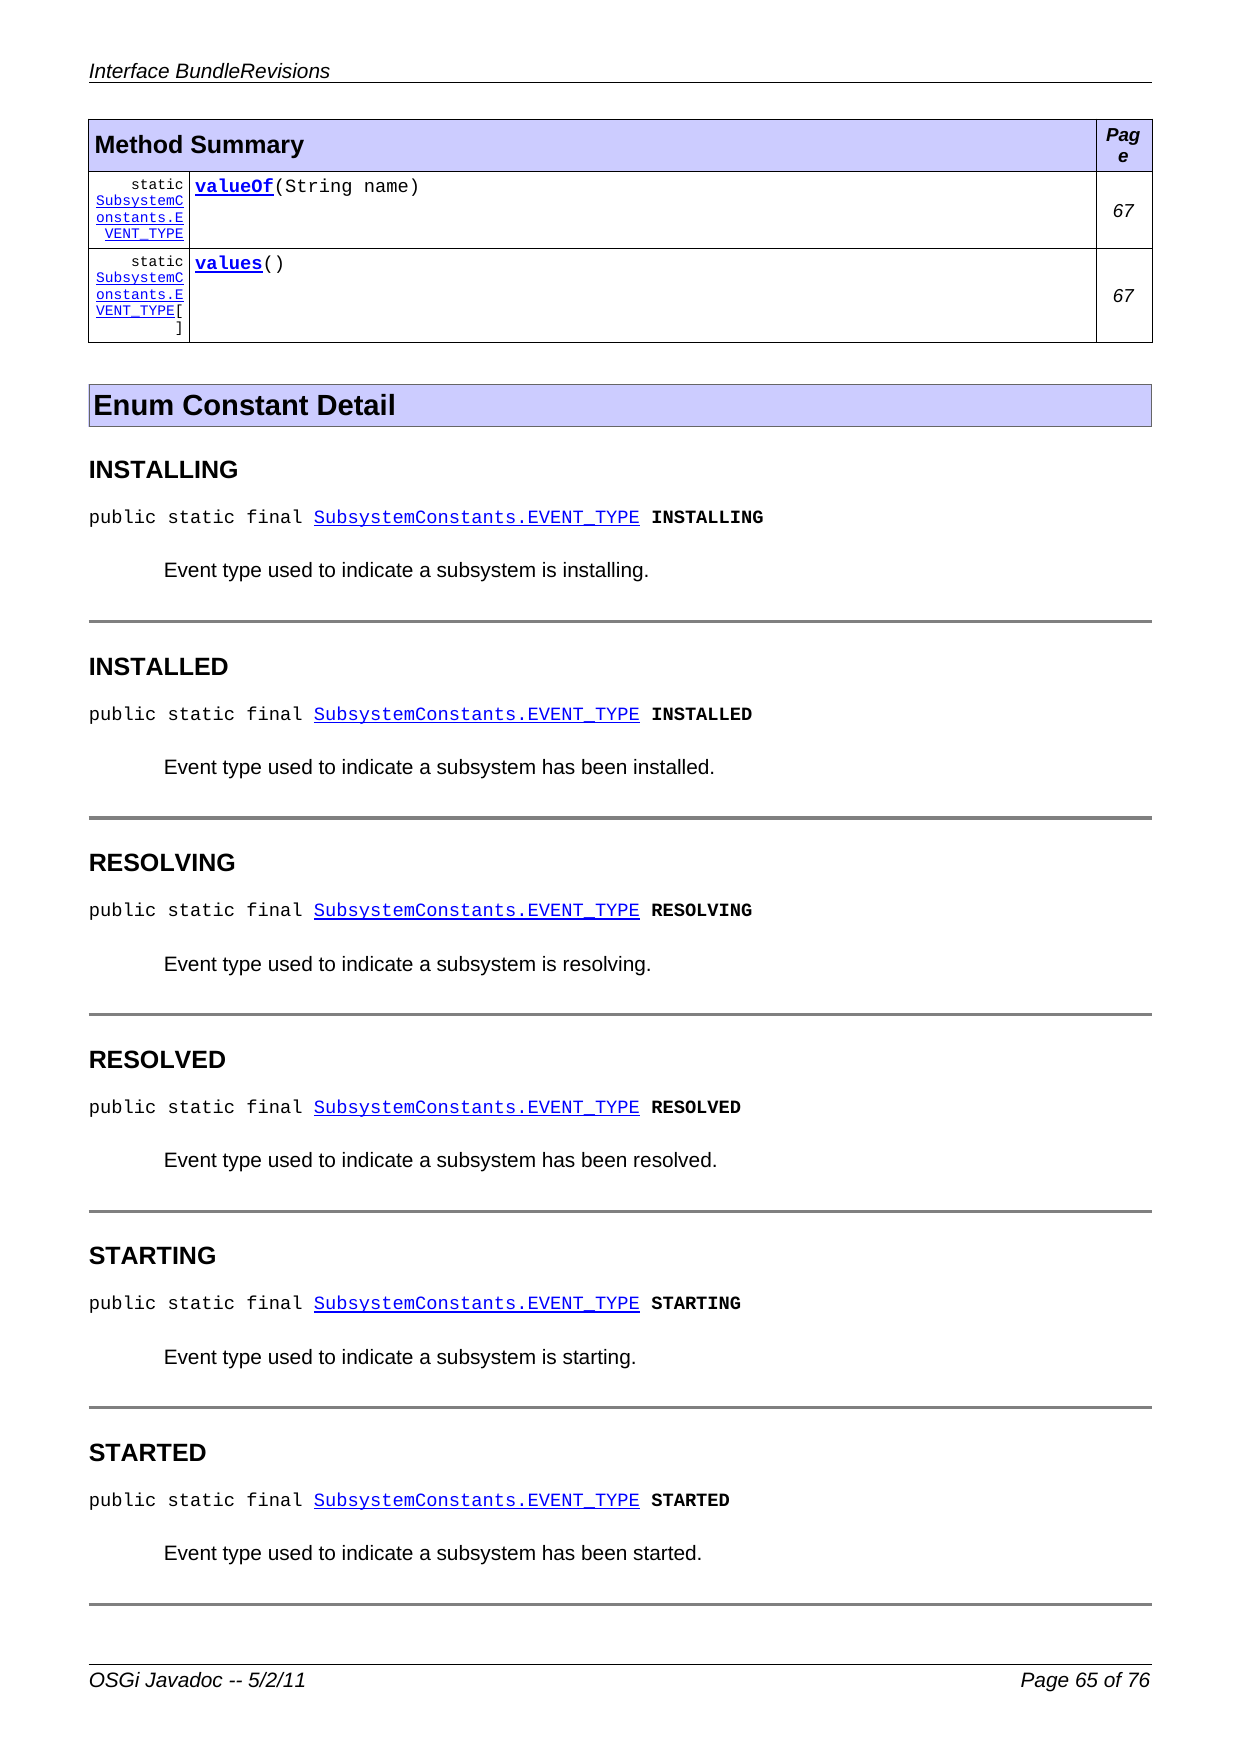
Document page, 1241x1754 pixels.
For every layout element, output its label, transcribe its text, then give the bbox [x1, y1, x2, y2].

text public static final SubsystemConstants.EVENT_TYPE INSTALLED [88, 704, 1152, 726]
subtitle RESOLVED [88, 1044, 1152, 1073]
text Event type used to indicate a subsystem is resolving. [163, 951, 1152, 975]
table_cell 67 [1097, 249, 1152, 342]
text Event type used to indicate a subsystem is installing. [163, 558, 1152, 582]
table_cell static SubsystemConstants.EVENT_TYPE [89, 172, 189, 248]
text Event type used to indicate a subsystem has been installed. [163, 755, 1152, 779]
subtitle STARTING [88, 1241, 1152, 1270]
text public static final SubsystemConstants.EVENT_TYPE RESOLVING [88, 901, 1152, 922]
table_header Page [1097, 120, 1152, 171]
text Event type used to indicate a subsystem is starting. [163, 1344, 1152, 1368]
text public static final SubsystemConstants.EVENT_TYPE STARTED [88, 1491, 1152, 1512]
text public static final SubsystemConstants.EVENT_TYPE RESOLVED [88, 1097, 1152, 1119]
subtitle Enum Constant Detail [90, 385, 1151, 426]
text Event type used to indicate a subsystem has been started. [163, 1541, 1152, 1565]
table_cell static SubsystemConstants.EVENT_TYPE[] [89, 249, 189, 342]
text Event type used to indicate a subsystem has been resolved. [163, 1148, 1152, 1172]
table_cell values() [190, 249, 1096, 342]
table_header Method Summary [89, 120, 1096, 171]
table_cell 67 [1097, 172, 1152, 248]
table_cell valueOf(String name) [190, 172, 1096, 248]
subtitle RESOLVING [88, 848, 1152, 877]
text public static final SubsystemConstants.EVENT_TYPE STARTING [88, 1294, 1152, 1315]
subtitle INSTALLING [88, 455, 1152, 484]
subtitle INSTALLED [88, 651, 1152, 680]
subtitle STARTED [88, 1438, 1152, 1466]
text public static final SubsystemConstants.EVENT_TYPE INSTALLING [88, 508, 1152, 529]
